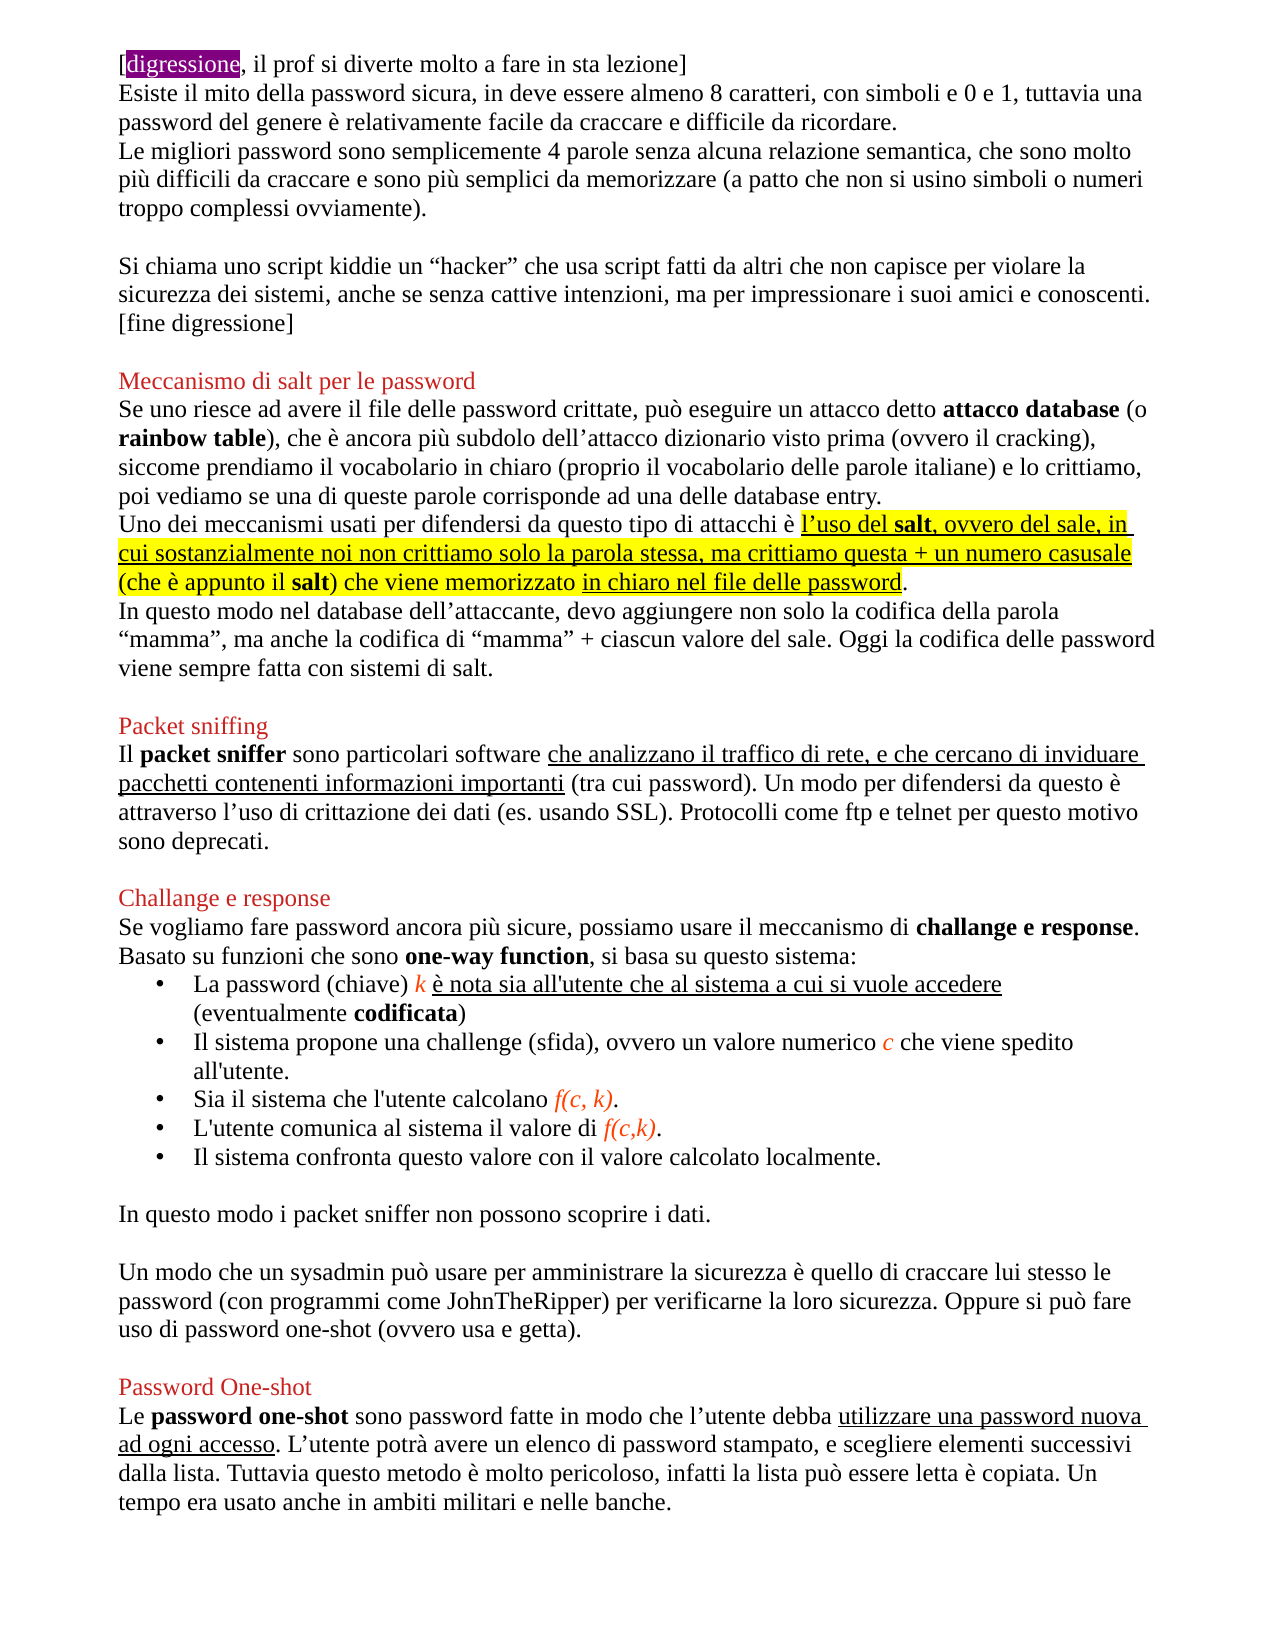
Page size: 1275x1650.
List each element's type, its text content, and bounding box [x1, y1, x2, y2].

text Challange e response [118, 883, 1157, 912]
text [digressione, il prof si diverte molto a fare in sta lezione] [118, 49, 1157, 78]
text Si chiama uno script kiddie un “hacker” che usa script fatti da altri che non capisce per violare la sicurezza dei sistemi, anche se senza cattive intenzioni, ma per impressionare i suoi amici e conoscenti. [118, 251, 1157, 308]
list Il sistema confronta questo valore con il valore calcolato localmente. [156, 1142, 1157, 1171]
text Se uno riesce ad avere il file delle password crittate, può eseguire un attacco detto attacco database (o rainbow table), che è ancora più subdolo dell’attacco dizionario visto prima (ovvero il cracking), siccome prendiamo il vocabolario in chiaro (proprio il vocabolario delle parole italiane) e lo crittiamo, poi vediamo se una di queste parole corrisponde ad una delle database entry. [118, 394, 1157, 509]
text Uno dei meccanismi usati per difendersi da questo tipo di attacchi è l’uso del salt, ovvero del sale, in cui sostanzialmente noi non crittiamo solo la parola stessa, ma crittiamo questa + un numero casusale (che è appunto il salt) che viene memorizzato in chiaro nel file delle password. [118, 509, 1157, 596]
text Il packet sniffer sono particolari software che analizzano il traffico di rete, e che cercano di inviduare pacchetti contenenti informazioni importanti (tra cui password). Un modo per difendersi da questo è attraverso l’uso di crittazione dei dati (es. usando SSL). Protocolli come ftp e telnet per questo motivo sono deprecati. [118, 739, 1157, 854]
text Meccanismo di salt per le password [118, 366, 1157, 394]
list Sia il sistema che l'utente calcolano f(c, k). [156, 1084, 1157, 1113]
text In questo modo nel database dell’attaccante, devo aggiungere non solo la codifica della parola “mamma”, ma anche la codifica di “mamma” + ciascun valore del sale. Oggi la codifica delle password viene sempre fatta con sistemi di salt. [118, 596, 1157, 682]
list La password (chiave) k è nota sia all'utente che al sistema a cui si vuole accedere (eventualmente codificata) [156, 969, 1157, 1027]
text Packet sniffing [118, 711, 1157, 739]
text In questo modo i packet sniffer non possono scoprire i dati. [118, 1199, 1157, 1228]
text Le migliori password sono semplicemente 4 parole senza alcuna relazione semantica, che sono molto più difficili da craccare e sono più semplici da memorizzare (a patto che non si usino simboli o numeri troppo complessi ovviamente). [118, 136, 1157, 222]
text Le password one-shot sono password fatte in modo che l’utente debba utilizzare una password nuova ad ogni accesso. L’utente potrà avere un elenco di password stampato, e scegliere elementi successivi dalla lista. Tuttavia questo metodo è molto pericoloso, infatti la lista può essere letta è copiata. Un tempo era usato anche in ambiti militari e nelle banche. [118, 1401, 1157, 1516]
text Esiste il mito della password sicura, in deve essere almeno 8 caratteri, con simboli e 0 e 1, tuttavia una password del genere è relativamente facile da craccare e difficile da ricordare. [118, 78, 1157, 136]
text Un modo che un sysadmin può usare per amministrare la sicurezza è quello di craccare lui stesso le password (con programmi come JohnTheRipper) per verificarne la loro sicurezza. Oppure si può fare uso di password one-shot (ovvero usa e getta). [118, 1257, 1157, 1343]
list L'utente comunica al sistema il valore di f(c,k). [156, 1113, 1157, 1142]
list Il sistema propone una challenge (sfida), ovvero un valore numerico c che viene spedito all'utente. [156, 1027, 1157, 1084]
text Password One-shot [118, 1372, 1157, 1401]
text Se vogliamo fare password ancora più sicure, possiamo usare il meccanismo di challange e response. Basato su funzioni che sono one-way function, si basa su questo sistema: [118, 912, 1157, 969]
text [fine digressione] [118, 308, 1157, 337]
